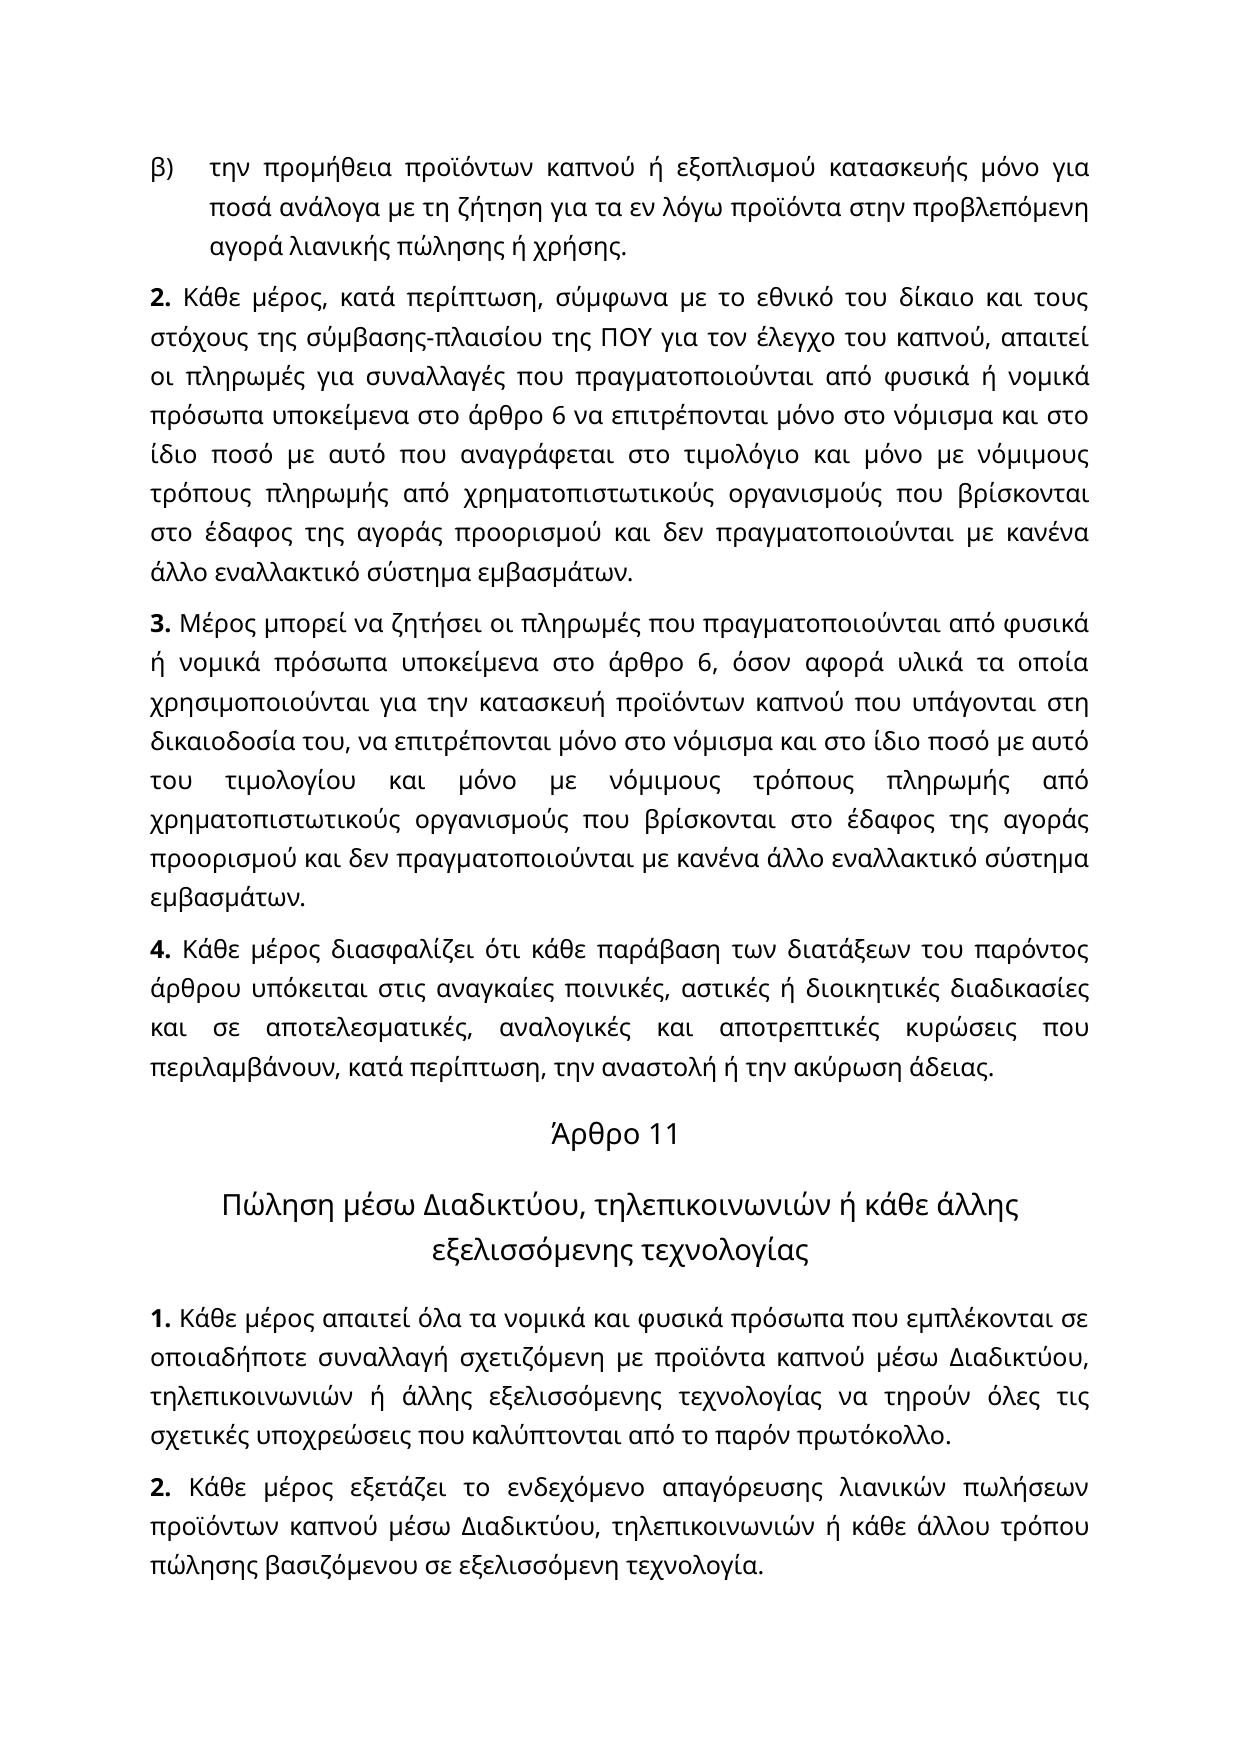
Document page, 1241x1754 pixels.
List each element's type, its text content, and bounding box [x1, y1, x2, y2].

text 2. Κάθε μέρος εξετάζει το ενδεχόμενο απαγόρευσης λιανικών πωλήσεων προϊόντων καπνού μέσω Διαδικτύου, τηλεπικοινωνιών ή κάθε άλλου τρόπου πώλησης βασιζόμενου σε εξελισσόμενη τεχνολογία. [150, 1469, 1090, 1582]
text 1. Κάθε μέρος απαιτεί όλα τα νομικά και φυσικά πρόσωπα που εμπλέκονται σε οποιαδήποτε συναλλαγή σχετιζόμενη με προϊόντα καπνού μέσω Διαδικτύου, τηλεπικοινωνιών ή άλλης εξελισσόμενης τεχνολογίας να τηρούν όλες τις σχετικές υποχρεώσεις που καλύπτονται από το παρόν πρωτόκολλο. [150, 1300, 1090, 1452]
text 2. Κάθε μέρος, κατά περίπτωση, σύμφωνα με το εθνικό του δίκαιο και τους στόχους της σύμβασης-πλαισίου της ΠΟΥ για τον έλεγχο του καπνού, απαιτεί οι πληρωμές για συναλλαγές που πραγματοποιούνται από φυσικά ή νομικά πρόσωπα υποκείμενα στο άρθρο 6 να επιτρέπονται μόνο στο νόμισμα και στο ίδιο ποσό με αυτό που αναγράφεται στο τιμολόγιο και μόνο με νόμιμους τρόπους πληρωμής από χρηματοπιστωτικούς οργανισμούς που βρίσκονται στο έδαφος της αγοράς προορισμού και δεν πραγματοποιούνται με κανένα άλλο εναλλακτικό σύστημα εμβασμάτων. [150, 280, 1090, 588]
text 3. Μέρος μπορεί να ζητήσει οι πληρωμές που πραγματοποιούνται από φυσικά ή νομικά πρόσωπα υποκείμενα στο άρθρο 6, όσον αφορά υλικά τα οποία χρησιμοποιούνται για την κατασκευή προϊόντων καπνού που υπάγονται στη δικαιοδοσία του, να επιτρέπονται μόνο στο νόμισμα και στο ίδιο ποσό με αυτό του τιμολογίου και μόνο με νόμιμους τρόπους πληρωμής από χρηματοπιστωτικούς οργανισμούς που βρίσκονται στο έδαφος της αγοράς προορισμού και δεν πραγματοποιούνται με κανένα άλλο εναλλακτικό σύστημα εμβασμάτων. [150, 606, 1090, 914]
list β) την προμήθεια προϊόντων καπνού ή εξοπλισμού κατασκευής μόνο για ποσά ανάλογα με τη ζήτηση για τα εν λόγω προϊόντα στην προβλεπόμενη αγορά λιανικής πώλησης ή χρήσης. [150, 150, 1090, 262]
subtitle Πώληση μέσω Διαδικτύου, τηλεπικοινωνιών ή κάθε άλλης εξελισσόμενης τεχνολογίας [150, 1184, 1090, 1269]
subtitle Άρθρο 11 [150, 1113, 1090, 1153]
text 4. Κάθε μέρος διασφαλίζει ότι κάθε παράβαση των διατάξεων του παρόντος άρθρου υπόκειται στις αναγκαίες ποινικές, αστικές ή διοικητικές διαδικασίες και σε αποτελεσματικές, αναλογικές και αποτρεπτικές κυρώσεις που περιλαμβάνουν, κατά περίπτωση, την αναστολή ή την ακύρωση άδειας. [150, 932, 1090, 1083]
